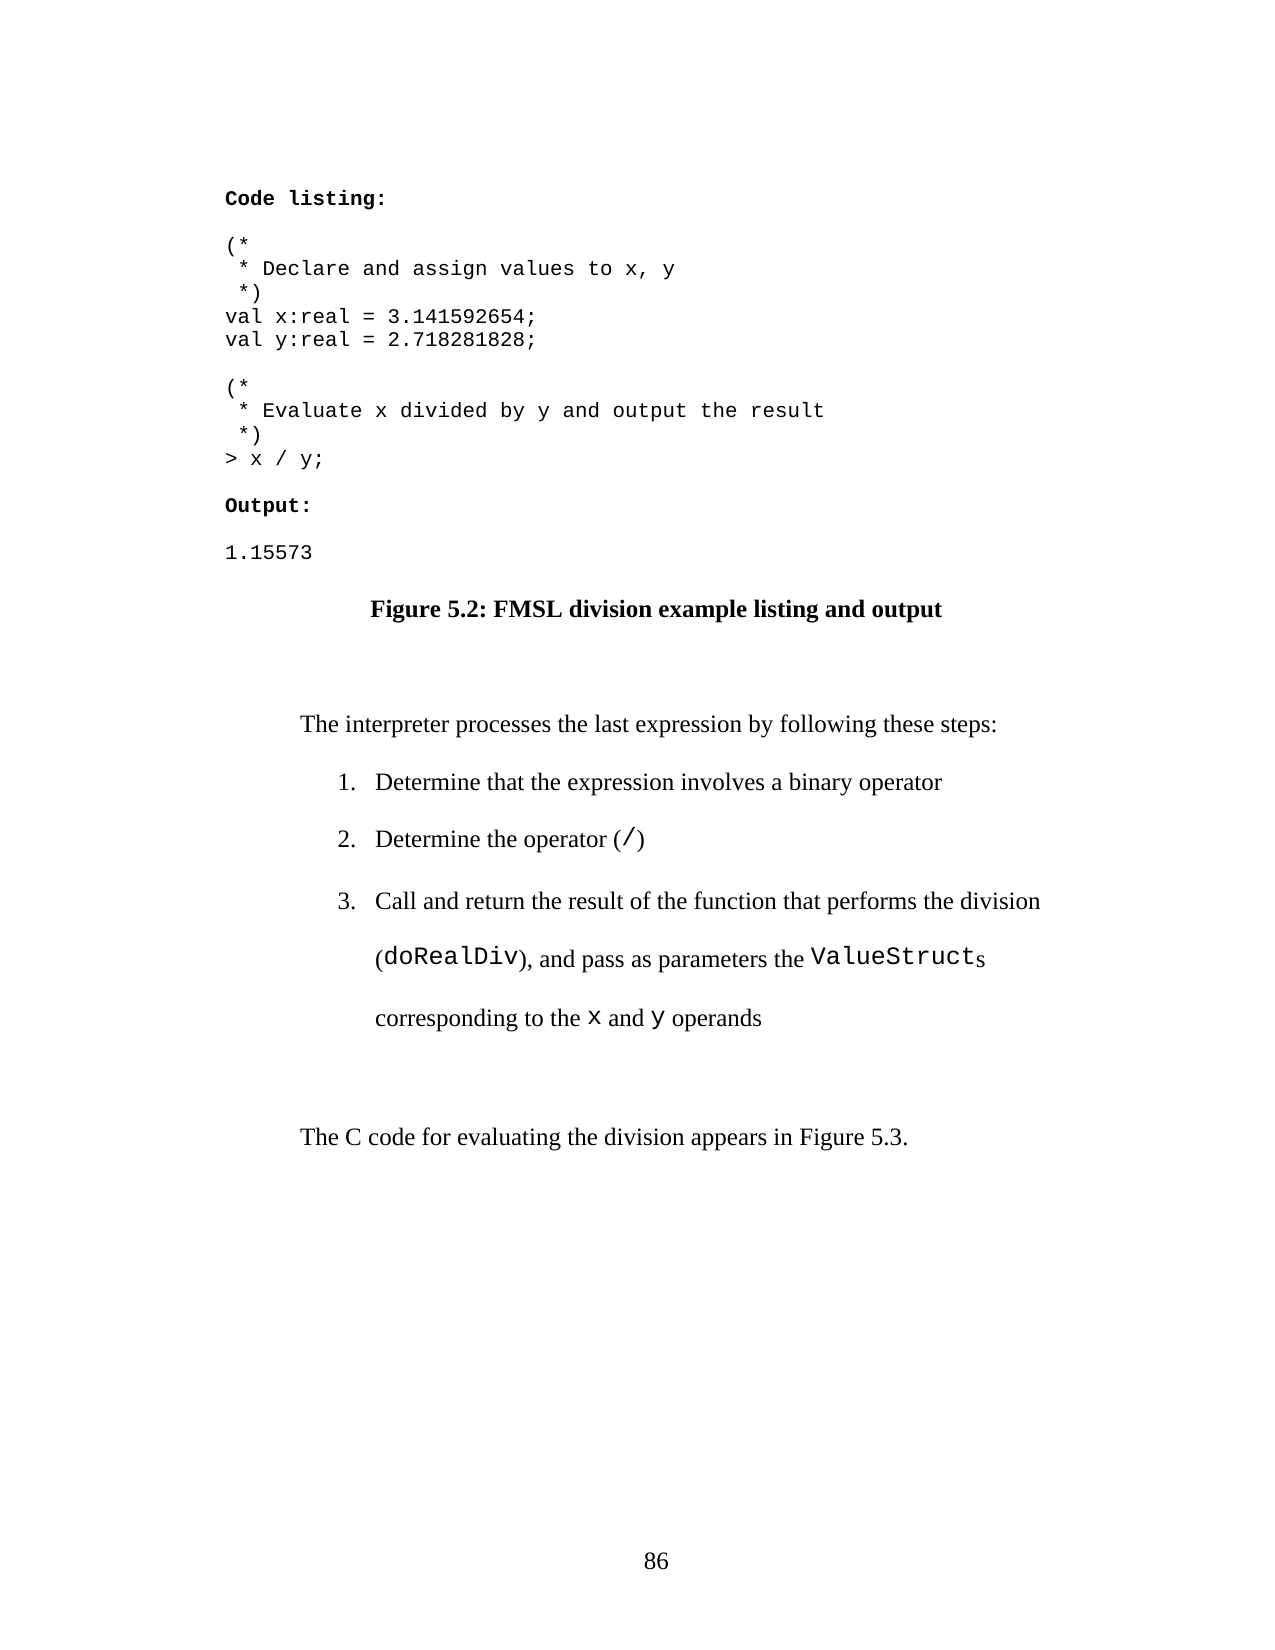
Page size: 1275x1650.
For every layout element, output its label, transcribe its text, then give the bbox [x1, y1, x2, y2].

list Determine the operator (/) [337, 824, 1087, 855]
text Figure 5.2: FMSL division example listing and output [225, 594, 1087, 623]
text *) [225, 282, 1087, 306]
text Code listing: [225, 187, 1087, 211]
text The C code for evaluating the division appears in Figure 5.3. [225, 1122, 1087, 1151]
list Determine that the expression involves a binary operator [337, 767, 1087, 796]
text * Declare and assign values to x, y [225, 258, 1087, 282]
list Call and return the result of the function that performs the division (doRealDiv), and pass as parameters the ValueStructs corresponding to the x and y operands [337, 886, 1087, 1034]
text 1.15573 [225, 542, 1087, 566]
text > x / y; [225, 448, 1087, 471]
text val x:real = 3.141592654; [225, 306, 1087, 329]
text (* [225, 235, 1087, 258]
text *) [225, 424, 1087, 448]
text Output: [225, 495, 1087, 518]
text val y:real = 2.718281828; [225, 329, 1087, 353]
text (* [225, 377, 1087, 400]
text * Evaluate x divided by y and output the result [225, 400, 1087, 424]
text The interpreter processes the last expression by following these steps: [225, 709, 1087, 738]
